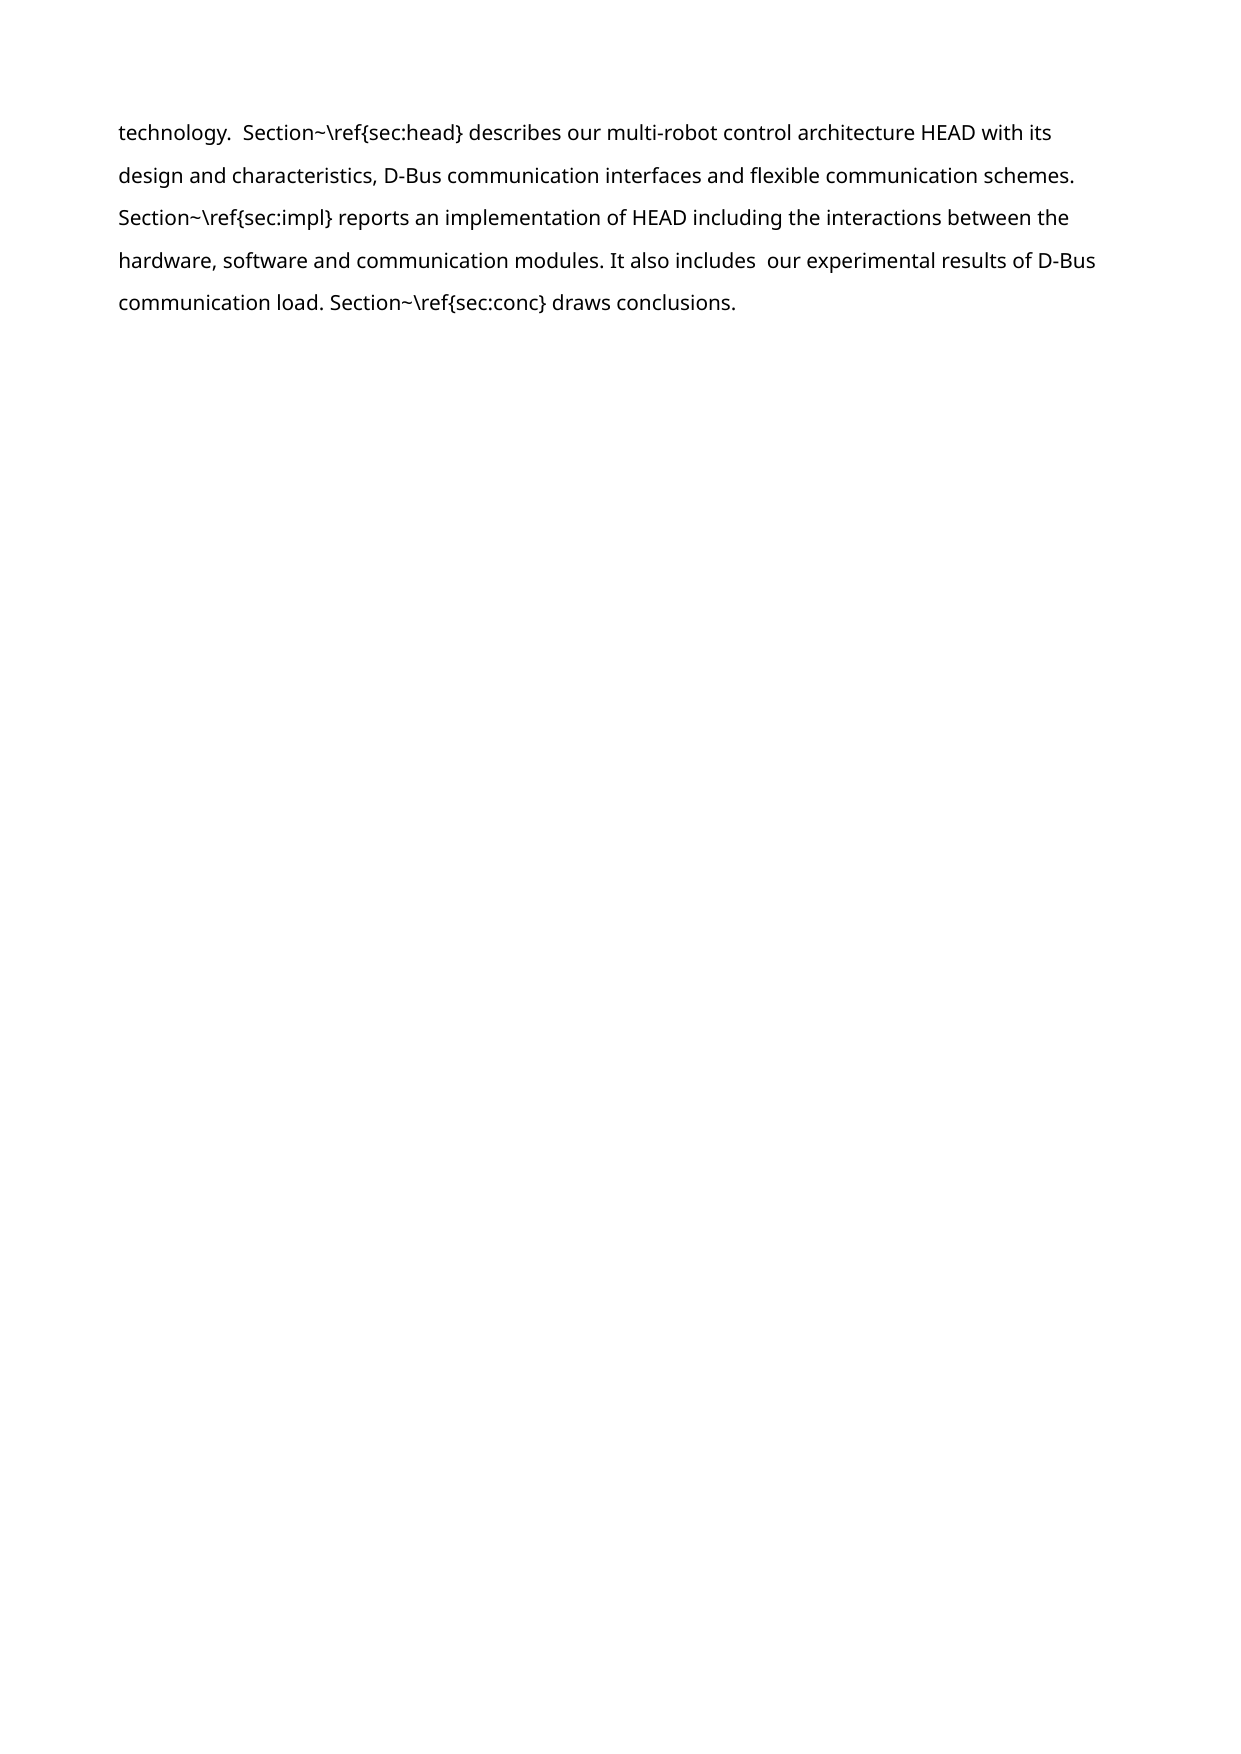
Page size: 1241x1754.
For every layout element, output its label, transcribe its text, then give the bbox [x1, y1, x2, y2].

text technology. Section~\ref{sec:head} describes our multi-robot control architecture HEAD with its design and characteristics, D-Bus communication interfaces and flexible communication schemes. Section~\ref{sec:impl} reports an implementation of HEAD including the interactions between the hardware, software and communication modules. It also includes our experimental results of D-Bus communication load. Section~\ref{sec:conc} draws conclusions. [118, 118, 1122, 317]
